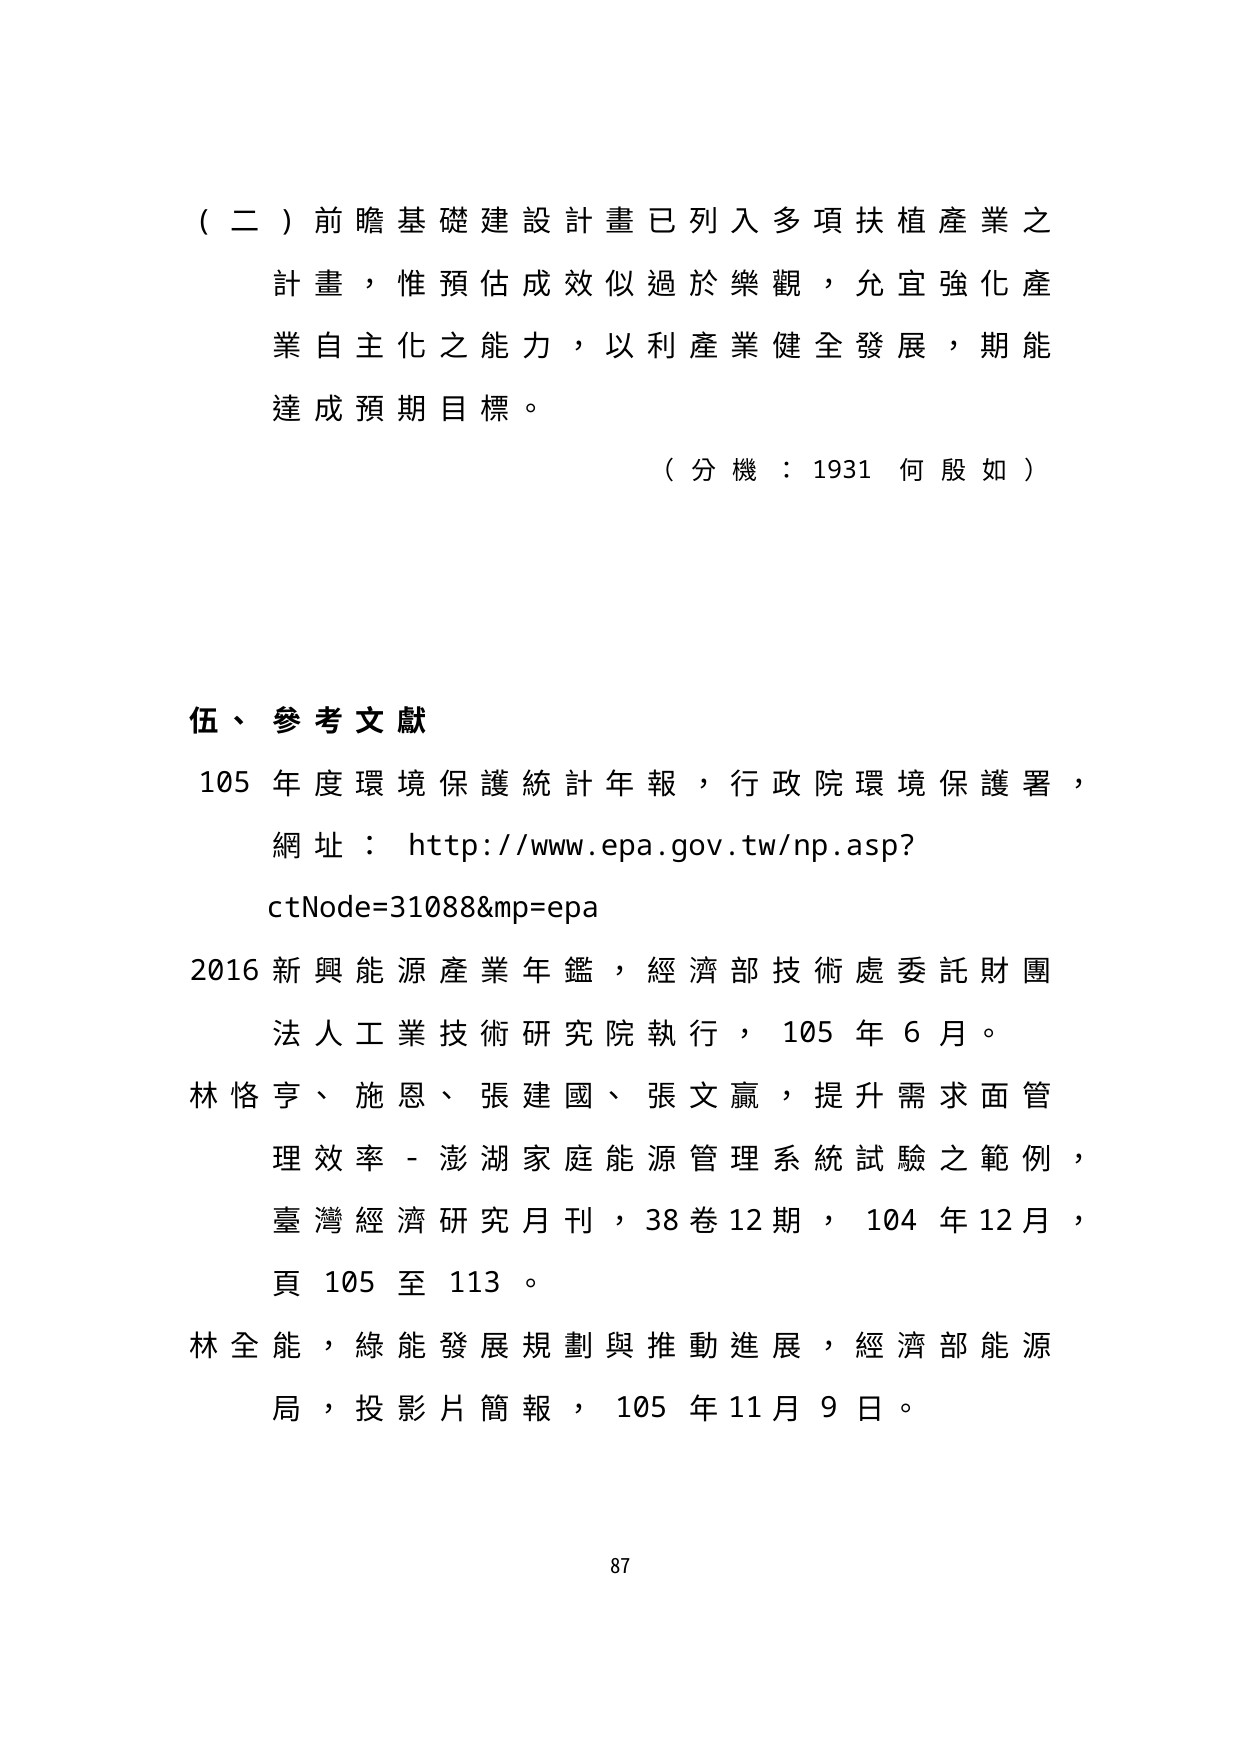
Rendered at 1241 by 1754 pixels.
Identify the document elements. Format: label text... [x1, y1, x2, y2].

text 105年度環境保護統計年報，行政院環境保護署，網址：http://www.epa.gov.tw/np.asp?ctNode=31088&mp=epa [183, 740, 1058, 927]
text （分機：1931 何殷如） [183, 427, 1058, 490]
text 林恪亨、施恩、張建國、張文贏，提升需求面管理效率-澎湖家庭能源管理系統試驗之範例，臺灣經濟研究月刊，38卷12期，104年12月，頁105至113。 [183, 1052, 1058, 1302]
text 伍、參考文獻 [183, 677, 1058, 740]
text 林全能，綠能發展規劃與推動進展，經濟部能源局，投影片簡報，105年11月9日。 [183, 1302, 1058, 1427]
text (二)前瞻基礎建設計畫已列入多項扶植產業之計畫，惟預估成效似過於樂觀，允宜強化產業自主化之能力，以利產業健全發展，期能達成預期目標。 [183, 177, 1058, 427]
text 2016新興能源產業年鑑，經濟部技術處委託財團法人工業技術研究院執行，105年6月。 [183, 927, 1058, 1052]
